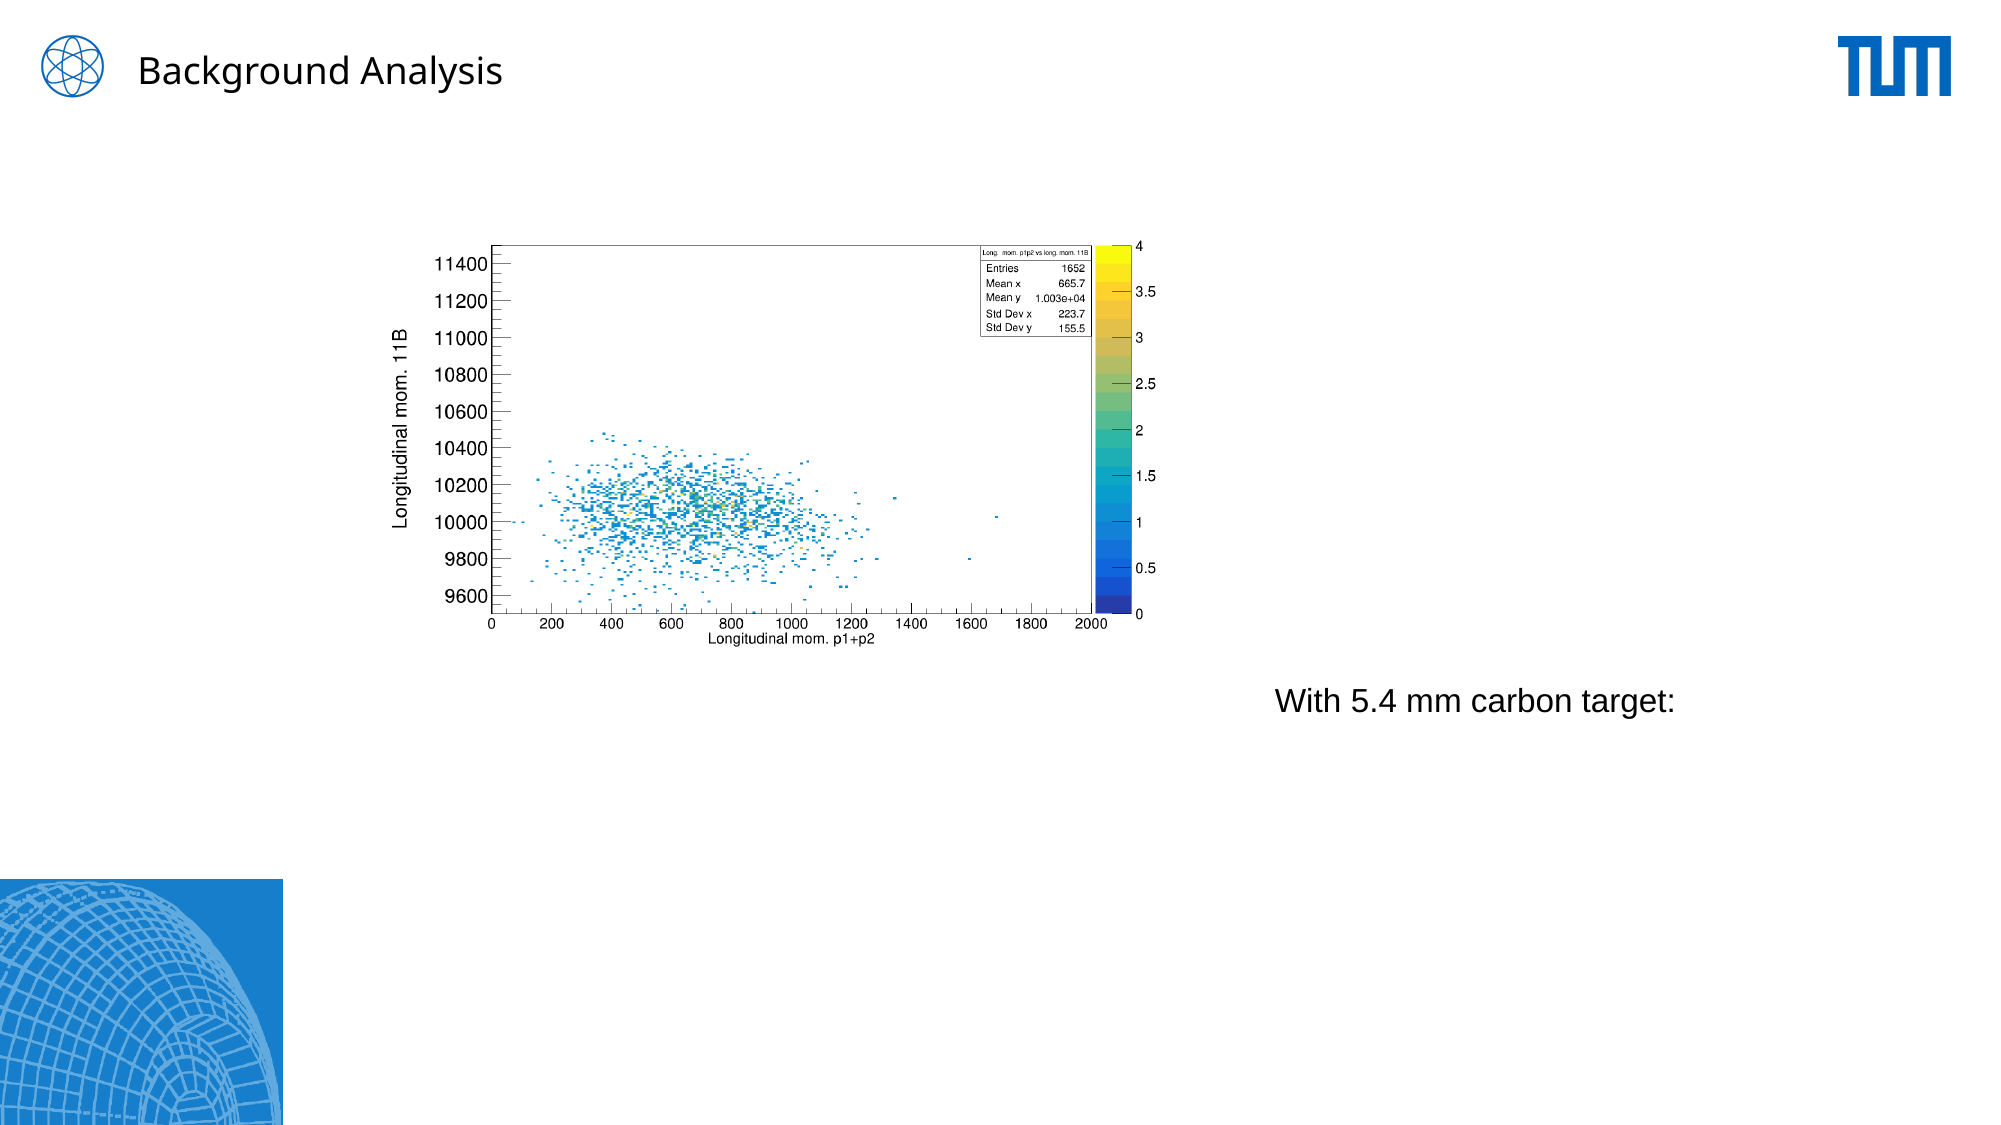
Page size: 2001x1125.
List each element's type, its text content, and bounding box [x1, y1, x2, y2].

title Background Analysis [137, 32, 1809, 109]
picture [375, 229, 1171, 661]
text_box With 5.4 mm carbon target: [1260, 675, 1696, 727]
picture [1838, 36, 1951, 96]
picture [0, 879, 283, 1125]
picture [36, 30, 108, 101]
